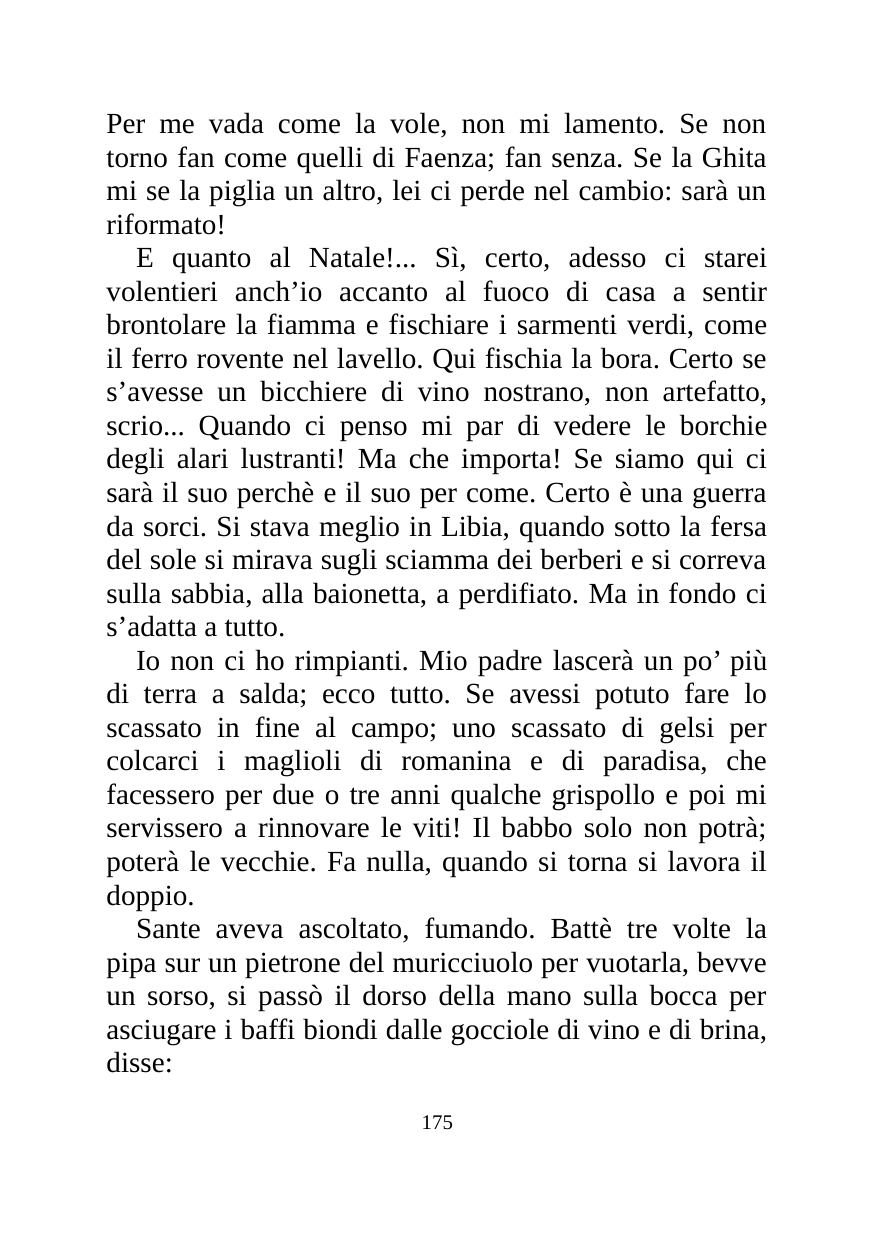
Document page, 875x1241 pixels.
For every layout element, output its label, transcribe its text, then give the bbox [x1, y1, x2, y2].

text Sante aveva ascoltato, fumando. Battè tre volte la pipa sur un pietrone del muricciuolo per vuotarla, bevve un sorso, si passò il dorso della mano sulla bocca per asciugare i baffi biondi dalle gocciole di vino e di brina, disse: [106, 911, 768, 1079]
text Io non ci ho rimpianti. Mio padre lascerà un po’ più di terra a salda; ecco tutto. Se avessi potuto fare lo scassato in fine al campo; uno scassato di gelsi per colcarci i maglioli di romanina e di paradisa, che facessero per due o tre anni qualche grispollo e poi mi servissero a rinnovare le viti! Il babbo solo non potrà; poterà le vecchie. Fa nulla, quando si torna si lavora il doppio. [106, 643, 768, 911]
text E quanto al Natale!... Sì, certo, adesso ci starei volentieri anch’io accanto al fuoco di casa a sentir brontolare la fiamma e fischiare i sarmenti verdi, come il ferro rovente nel lavello. Qui fischia la bora. Certo se s’avesse un bicchiere di vino nostrano, non artefatto, scrio... Quando ci penso mi par di vedere le borchie degli alari lustranti! Ma che importa! Se siamo qui ci sarà il suo perchè e il suo per come. Certo è una guerra da sorci. Si stava meglio in Libia, quando sotto la fersa del sole si mirava sugli sciamma dei berberi e si correva sulla sabbia, alla baionetta, a perdifiato. Ma in fondo ci s’adatta a tutto. [106, 240, 768, 643]
text Per me vada come la vole, non mi lamento. Se non torno fan come quelli di Faenza; fan senza. Se la Ghita mi se la piglia un altro, lei ci perde nel cambio: sarà un riformato! [106, 106, 768, 240]
